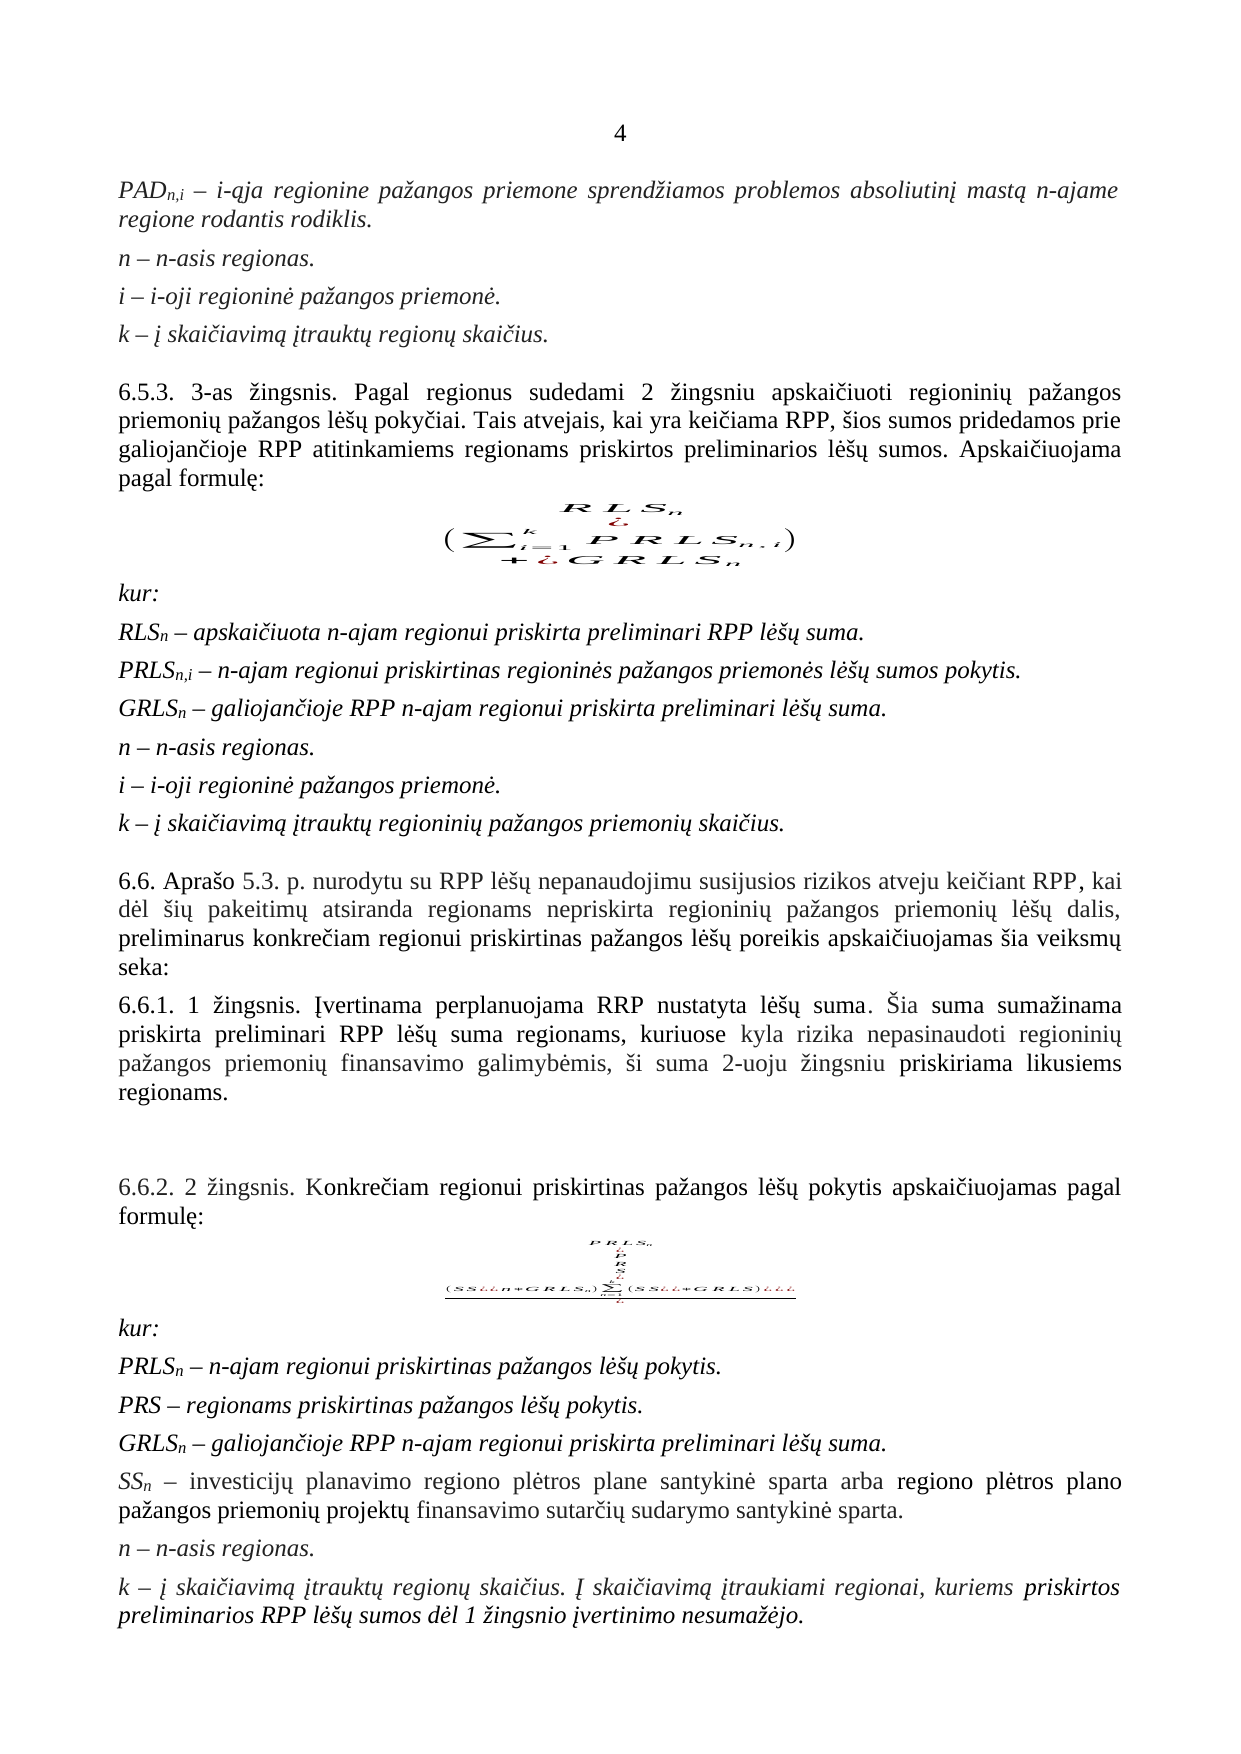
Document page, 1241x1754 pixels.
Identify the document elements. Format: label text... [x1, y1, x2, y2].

text PADn,i – i-ąja regionine pažangos priemone sprendžiamos problemos absoliutinį mastą n-ajame regione rodantis rodiklis. [118, 176, 1122, 233]
text GRLSn – galiojančioje RPP n-ajam regionui priskirta preliminari lėšų suma. [118, 1428, 1122, 1457]
text RLSn – apskaičiuota n-ajam regionui priskirta preliminari RPP lėšų suma. [118, 617, 1122, 645]
text i – i-oji regioninė pažangos priemonė. [118, 770, 1122, 799]
text PRLSn – n-ajam regionui priskirtinas pažangos lėšų pokytis. [118, 1351, 1122, 1380]
text 6.6. Aprašo 5.3. p. nurodytu su RPP lėšų nepanaudojimu susijusios rizikos atveju keičiant RPP, kai dėl šių pakeitimų atsiranda regionams nepriskirta regioninių pažangos priemonių lėšų dalis, preliminarus konkrečiam regionui priskirtinas pažangos lėšų poreikis apskaičiuojamas šia veiksmų seka: [118, 866, 1122, 981]
text k – į skaičiavimą įtrauktų regionų skaičius. Į skaičiavimą įtraukiami regionai, kuriems priskirtos preliminarios RPP lėšų sumos dėl 1 žingsnio įvertinimo nesumažėjo. [118, 1572, 1122, 1629]
text 6.5.3. 3-as žingsnis. Pagal regionus sudedami 2 žingsniu apskaičiuoti regioninių pažangos priemonių pažangos lėšų pokyčiai. Tais atvejais, kai yra keičiama RPP, šios sumos pridedamos prie galiojančioje RPP atitinkamiems regionams priskirtos preliminarios lėšų sumos. Apskaičiuojama pagal formulę: [118, 377, 1122, 492]
text GRLSn – galiojančioje RPP n-ajam regionui priskirta preliminari lėšų suma. [118, 693, 1122, 722]
text PRLSn,i – n-ajam regionui priskirtinas regioninės pažangos priemonės lėšų sumos pokytis. [118, 655, 1122, 684]
text i – i-oji regioninė pažangos priemonė. [118, 281, 1122, 310]
text n – n-asis regionas. [118, 732, 1122, 760]
text SSn – investicijų planavimo regiono plėtros plane santykinė sparta arba regiono plėtros plano pažangos priemonių projektų finansavimo sutarčių sudarymo santykinė sparta. [118, 1466, 1122, 1524]
text n – n-asis regionas. [118, 1533, 1122, 1562]
text n – n-asis regionas. [118, 243, 1122, 271]
text k – į skaičiavimą įtrauktų regioninių pažangos priemonių skaičius. [118, 808, 1122, 837]
text 6.6.1. 1 žingsnis. Įvertinama perplanuojama RRP nustatyta lėšų suma. Šia suma sumažinama priskirta preliminari RPP lėšų suma regionams, kuriuose kyla rizika nepasinaudoti regioninių pažangos priemonių finansavimo galimybėmis, ši suma 2-uoju žingsniu priskiriama likusiems regionams. [118, 990, 1122, 1105]
text 6.6.2. 2 žingsnis. Konkrečiam regionui priskirtinas pažangos lėšų pokytis apskaičiuojamas pagal formulę: [118, 1172, 1122, 1230]
text kur: [118, 578, 1122, 607]
text k – į skaičiavimą įtrauktų regionų skaičius. [118, 319, 1122, 348]
text kur: [118, 1313, 1122, 1342]
text PRS – regionams priskirtinas pažangos lėšų pokytis. [118, 1390, 1122, 1418]
